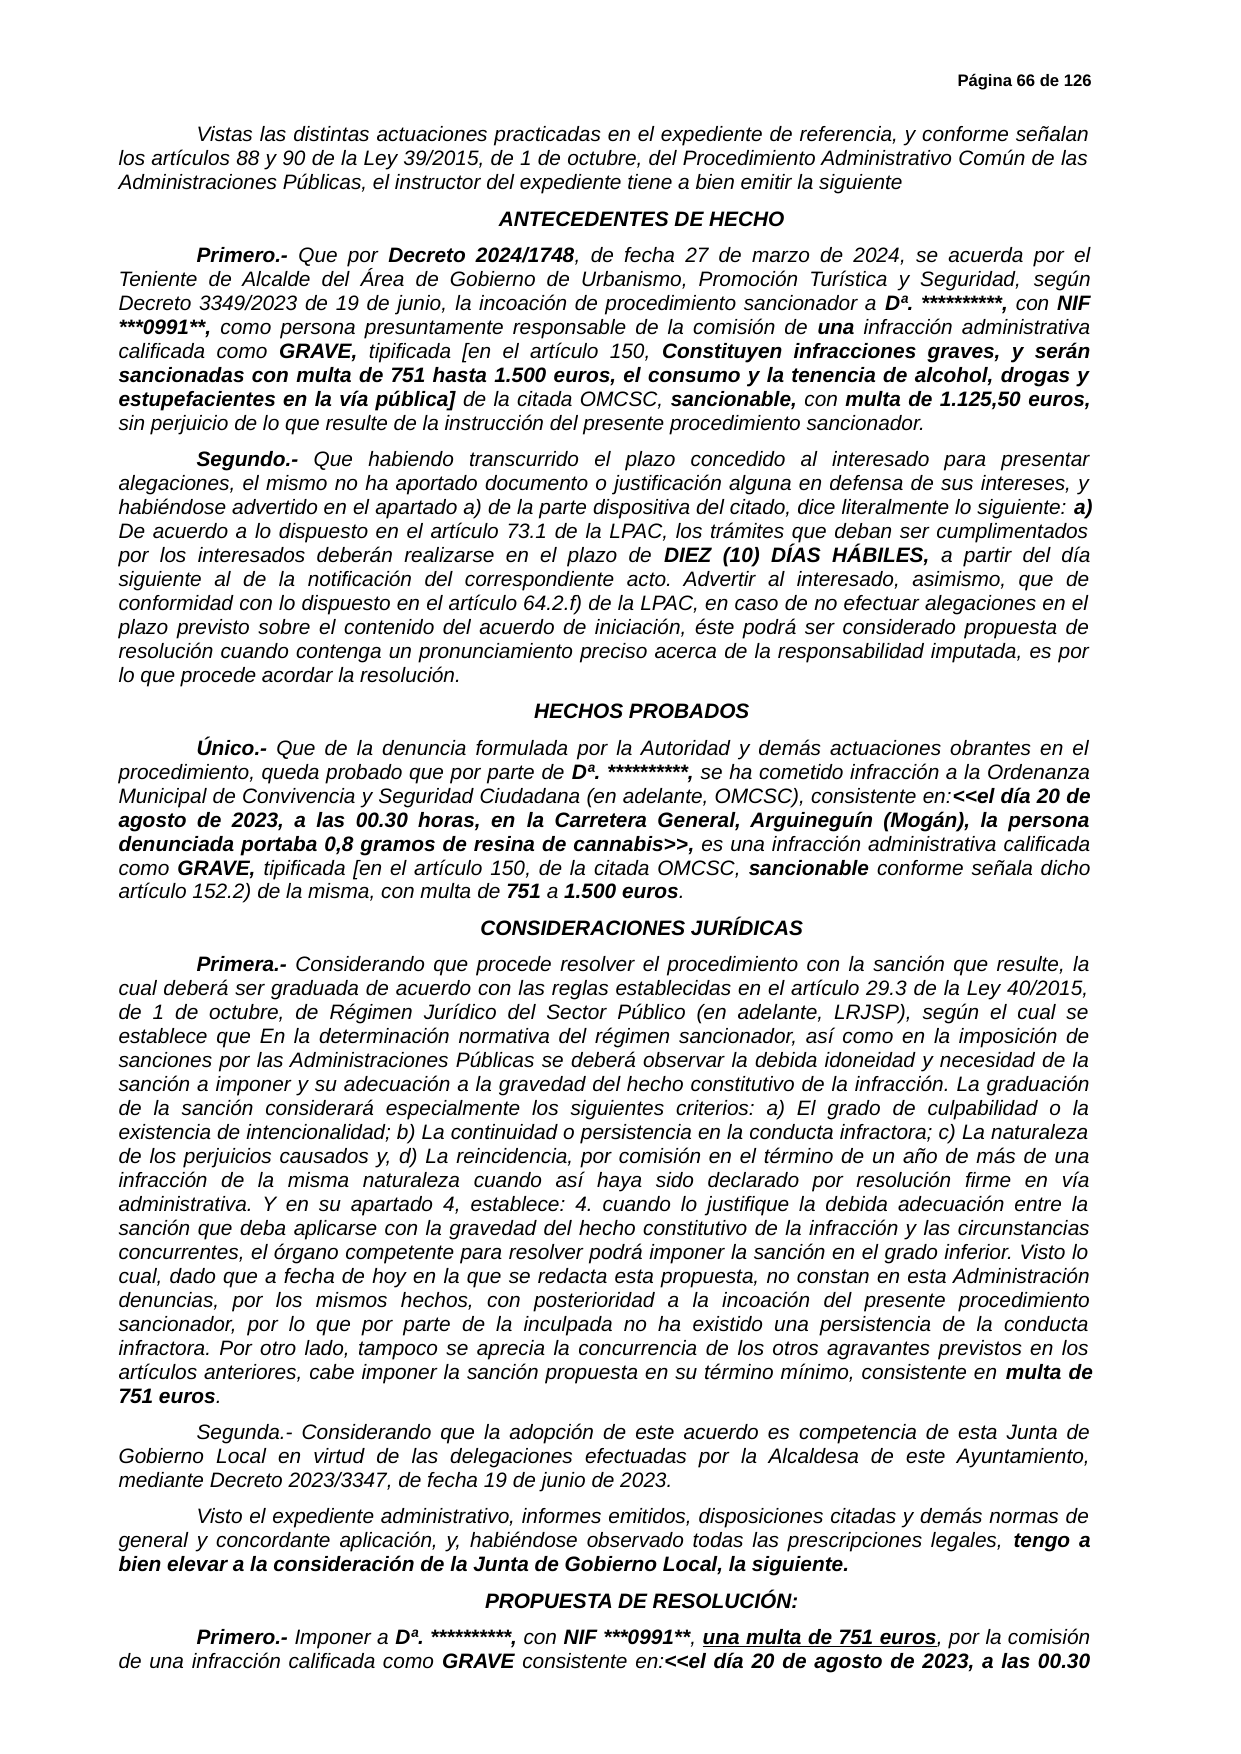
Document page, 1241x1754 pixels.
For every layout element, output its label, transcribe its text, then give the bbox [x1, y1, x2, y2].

text HECHOS PROBADOS [118, 699, 1092, 723]
text CONSIDERACIONES JURÍDICAS [118, 916, 1092, 940]
text Visto el expediente administrativo, informes emitidos, disposiciones citadas y demás normas de general y concordante aplicación, y, habiéndose observado todas las prescripciones legales, tengo a bien elevar a la consideración de la Junta de Gobierno Local, la siguiente. [118, 1504, 1092, 1576]
text Único.- Que de la denuncia formulada por la Autoridad y demás actuaciones obrantes en el procedimiento, queda probado que por parte de Dª. **********, se ha cometido infracción a la Ordenanza Municipal de Convivencia y Seguridad Ciudadana (en adelante, OMCSC), consistente en:<<el día 20 de agosto de 2023, a las 00.30 horas, en la Carretera General, Arguineguín (Mogán), la persona denunciada portaba 0,8 gramos de resina de cannabis>>, es una infracción administrativa calificada como GRAVE, tipificada [en el artículo 150, de la citada OMCSC, sancionable conforme señala dicho artículo 152.2) de la misma, con multa de 751 a 1.500 euros. [118, 736, 1092, 903]
text ANTECEDENTES DE HECHO [118, 206, 1092, 230]
text Segunda.- Considerando que la adopción de este acuerdo es competencia de esta Junta de Gobierno Local en virtud de las delegaciones efectuadas por la Alcaldesa de este Ayuntamiento, mediante Decreto 2023/3347, de fecha 19 de junio de 2023. [118, 1420, 1092, 1492]
text Vistas las distintas actuaciones practicadas en el expediente de referencia, y conforme señalan los artículos 88 y 90 de la Ley 39/2015, de 1 de octubre, del Procedimiento Administrativo Común de las Administraciones Públicas, el instructor del expediente tiene a bien emitir la siguiente [118, 122, 1092, 194]
text Segundo.- Que habiendo transcurrido el plazo concedido al interesado para presentar alegaciones, el mismo no ha aportado documento o justificación alguna en defensa de sus intereses, y habiéndose advertido en el apartado a) de la parte dispositiva del citado, dice literalmente lo siguiente: a) De acuerdo a lo dispuesto en el artículo 73.1 de la LPAC, los trámites que deban ser cumplimentados por los interesados deberán realizarse en el plazo de DIEZ (10) DÍAS HÁBILES, a partir del día siguiente al de la notificación del correspondiente acto. Advertir al interesado, asimismo, que de conformidad con lo dispuesto en el artículo 64.2.f) de la LPAC, en caso de no efectuar alegaciones en el plazo previsto sobre el contenido del acuerdo de iniciación, éste podrá ser considerado propuesta de resolución cuando contenga un pronunciamiento preciso acerca de la responsabilidad imputada, es por lo que procede acordar la resolución. [118, 447, 1092, 687]
text Primera.- Considerando que procede resolver el procedimiento con la sanción que resulte, la cual deberá ser graduada de acuerdo con las reglas establecidas en el artículo 29.3 de la Ley 40/2015, de 1 de octubre, de Régimen Jurídico del Sector Público (en adelante, LRJSP), según el cual se establece que En la determinación normativa del régimen sancionador, así como en la imposición de sanciones por las Administraciones Públicas se deberá observar la debida idoneidad y necesidad de la sanción a imponer y su adecuación a la gravedad del hecho constitutivo de la infracción. La graduación de la sanción considerará especialmente los siguientes criterios: a) El grado de culpabilidad o la existencia de intencionalidad; b) La continuidad o persistencia en la conducta infractora; c) La naturaleza de los perjuicios causados y, d) La reincidencia, por comisión en el término de un año de más de una infracción de la misma naturaleza cuando así haya sido declarado por resolución firme en vía administrativa. Y en su apartado 4, establece: 4. cuando lo justifique la debida adecuación entre la sanción que deba aplicarse con la gravedad del hecho constitutivo de la infracción y las circunstancias concurrentes, el órgano competente para resolver podrá imponer la sanción en el grado inferior. Visto lo cual, dado que a fecha de hoy en la que se redacta esta propuesta, no constan en esta Administración denuncias, por los mismos hechos, con posterioridad a la incoación del presente procedimiento sancionador, por lo que por parte de la inculpada no ha existido una persistencia de la conducta infractora. Por otro lado, tampoco se aprecia la concurrencia de los otros agravantes previstos en los artículos anteriores, cabe imponer la sanción propuesta en su término mínimo, consistente en multa de 751 euros. [118, 952, 1092, 1407]
text Primero.- Que por Decreto 2024/1748, de fecha 27 de marzo de 2024, se acuerda por el Teniente de Alcalde del Área de Gobierno de Urbanismo, Promoción Turística y Seguridad, según Decreto 3349/2023 de 19 de junio, la incoación de procedimiento sancionador a Dª. **********, con NIF ***0991**, como persona presuntamente responsable de la comisión de una infracción administrativa calificada como GRAVE, tipificada [en el artículo 150, Constituyen infracciones graves, y serán sancionadas con multa de 751 hasta 1.500 euros, el consumo y la tenencia de alcohol, drogas y estupefacientes en la vía pública] de la citada OMCSC, sancionable, con multa de 1.125,50 euros, sin perjuicio de lo que resulte de la instrucción del presente procedimiento sancionador. [118, 243, 1092, 434]
text PROPUESTA DE RESOLUCIÓN: [118, 1589, 1092, 1613]
text Primero.- Imponer a Dª. **********, con NIF ***0991**, una multa de 751 euros, por la comisión de una infracción calificada como GRAVE consistente en:<<el día 20 de agosto de 2023, a las 00.30 [118, 1625, 1092, 1673]
